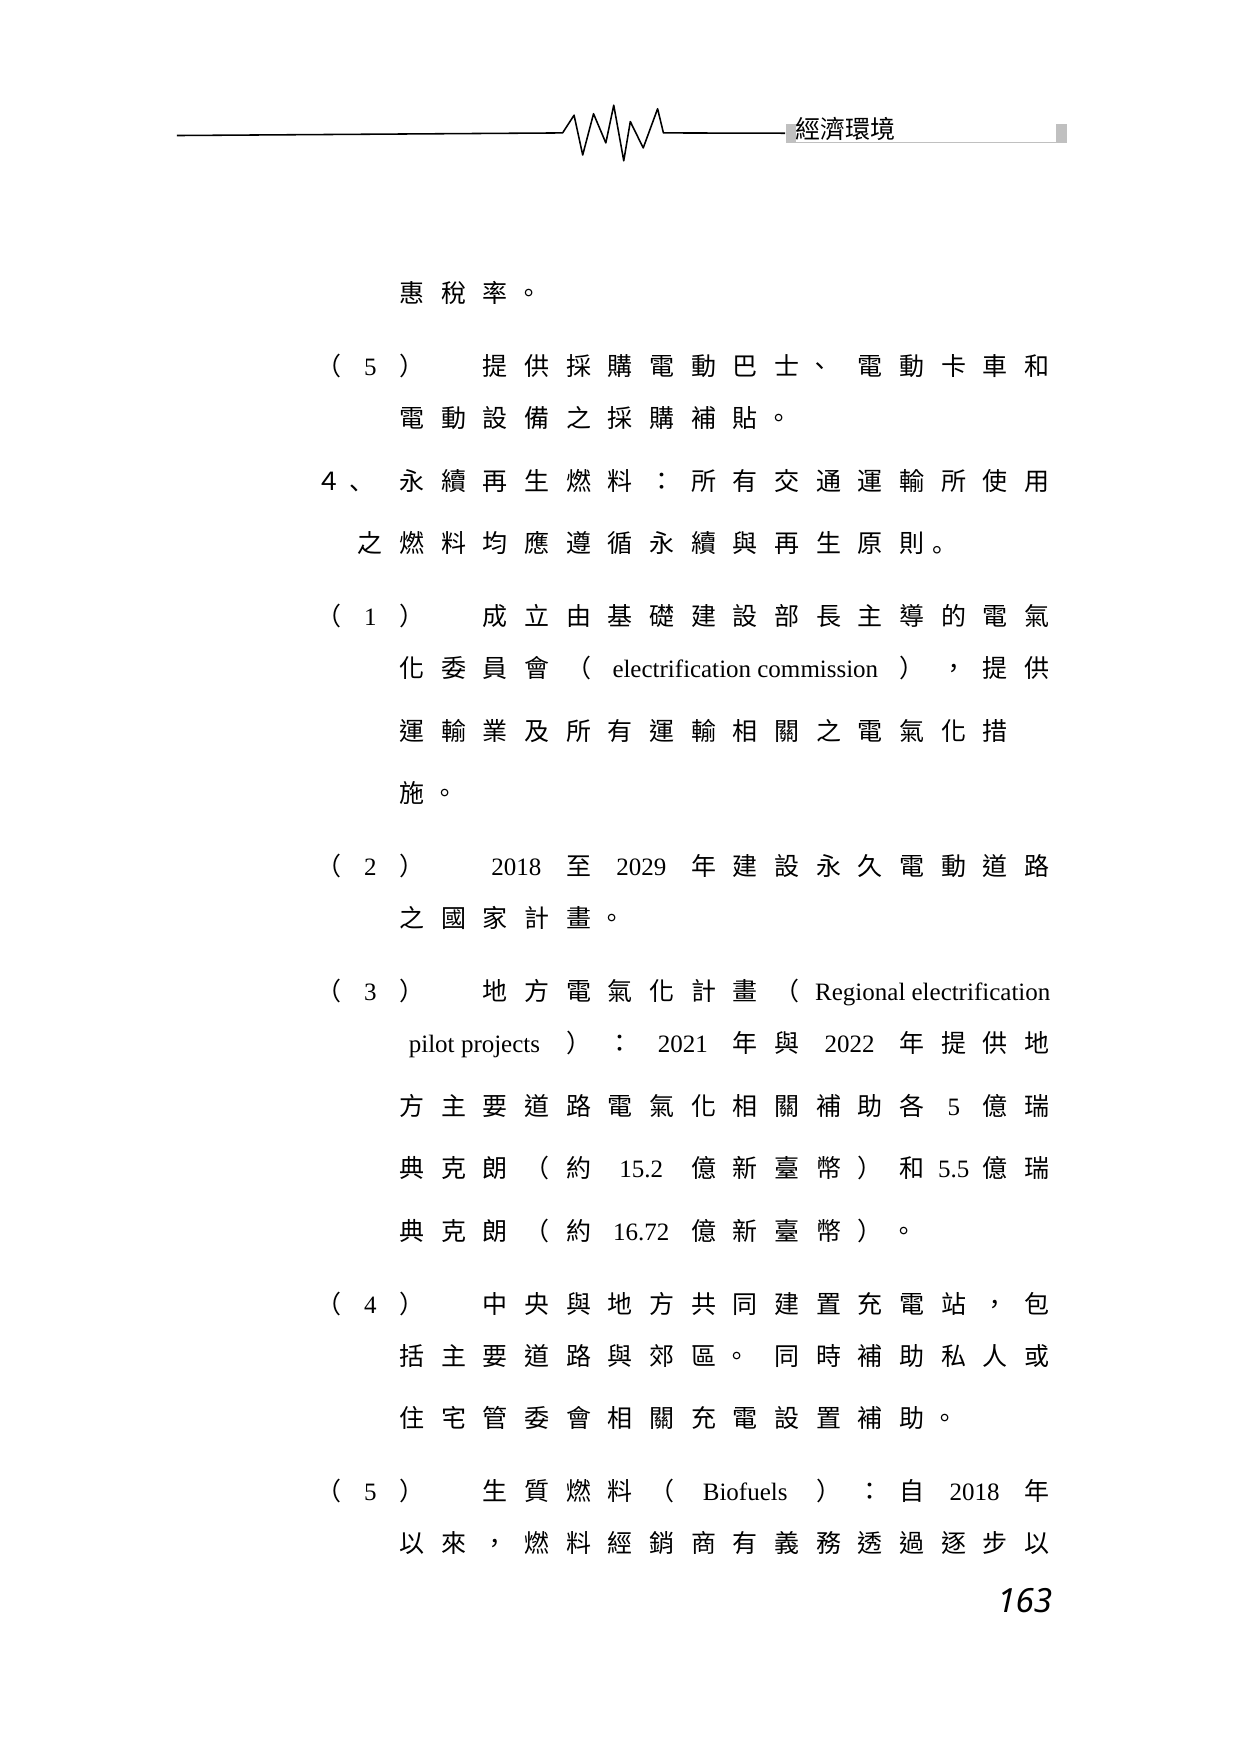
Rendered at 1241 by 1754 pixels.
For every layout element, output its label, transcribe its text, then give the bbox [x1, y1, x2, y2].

text （5） 生質燃料（Biofuels）：自2018年以來，燃料經銷商有義務透過逐步以 [306, 1438, 1058, 1563]
text ４、永續再生燃料：所有交通運輸所使用之燃料均應遵循永續與再生原則。 [281, 438, 1058, 563]
text （3） 地方電氣化計畫（Regional electrification pilot projects）：2021年與2022年提供地方主要道路電氣化相關補助各5億瑞典克朗（約15.2億新臺幣）和5.5億瑞典克朗（約16.72億新臺幣）。 [306, 938, 1058, 1250]
text （2） 2018至2029年建設永久電動道路之國家計畫。 [306, 813, 1058, 938]
text （1） 成立由基礎建設部長主導的電氣化委員會（electrification commission），提供運輸業及所有運輸相關之電氣化措施。 [306, 563, 1058, 813]
text （4） 中央與地方共同建置充電站，包括主要道路與郊區。同時補助私人或住宅管委會相關充電設置補助。 [306, 1250, 1058, 1438]
text 惠稅率。 [306, 250, 1058, 313]
text （5） 提供採購電動巴士、電動卡車和電動設備之採購補貼。 [306, 313, 1058, 438]
